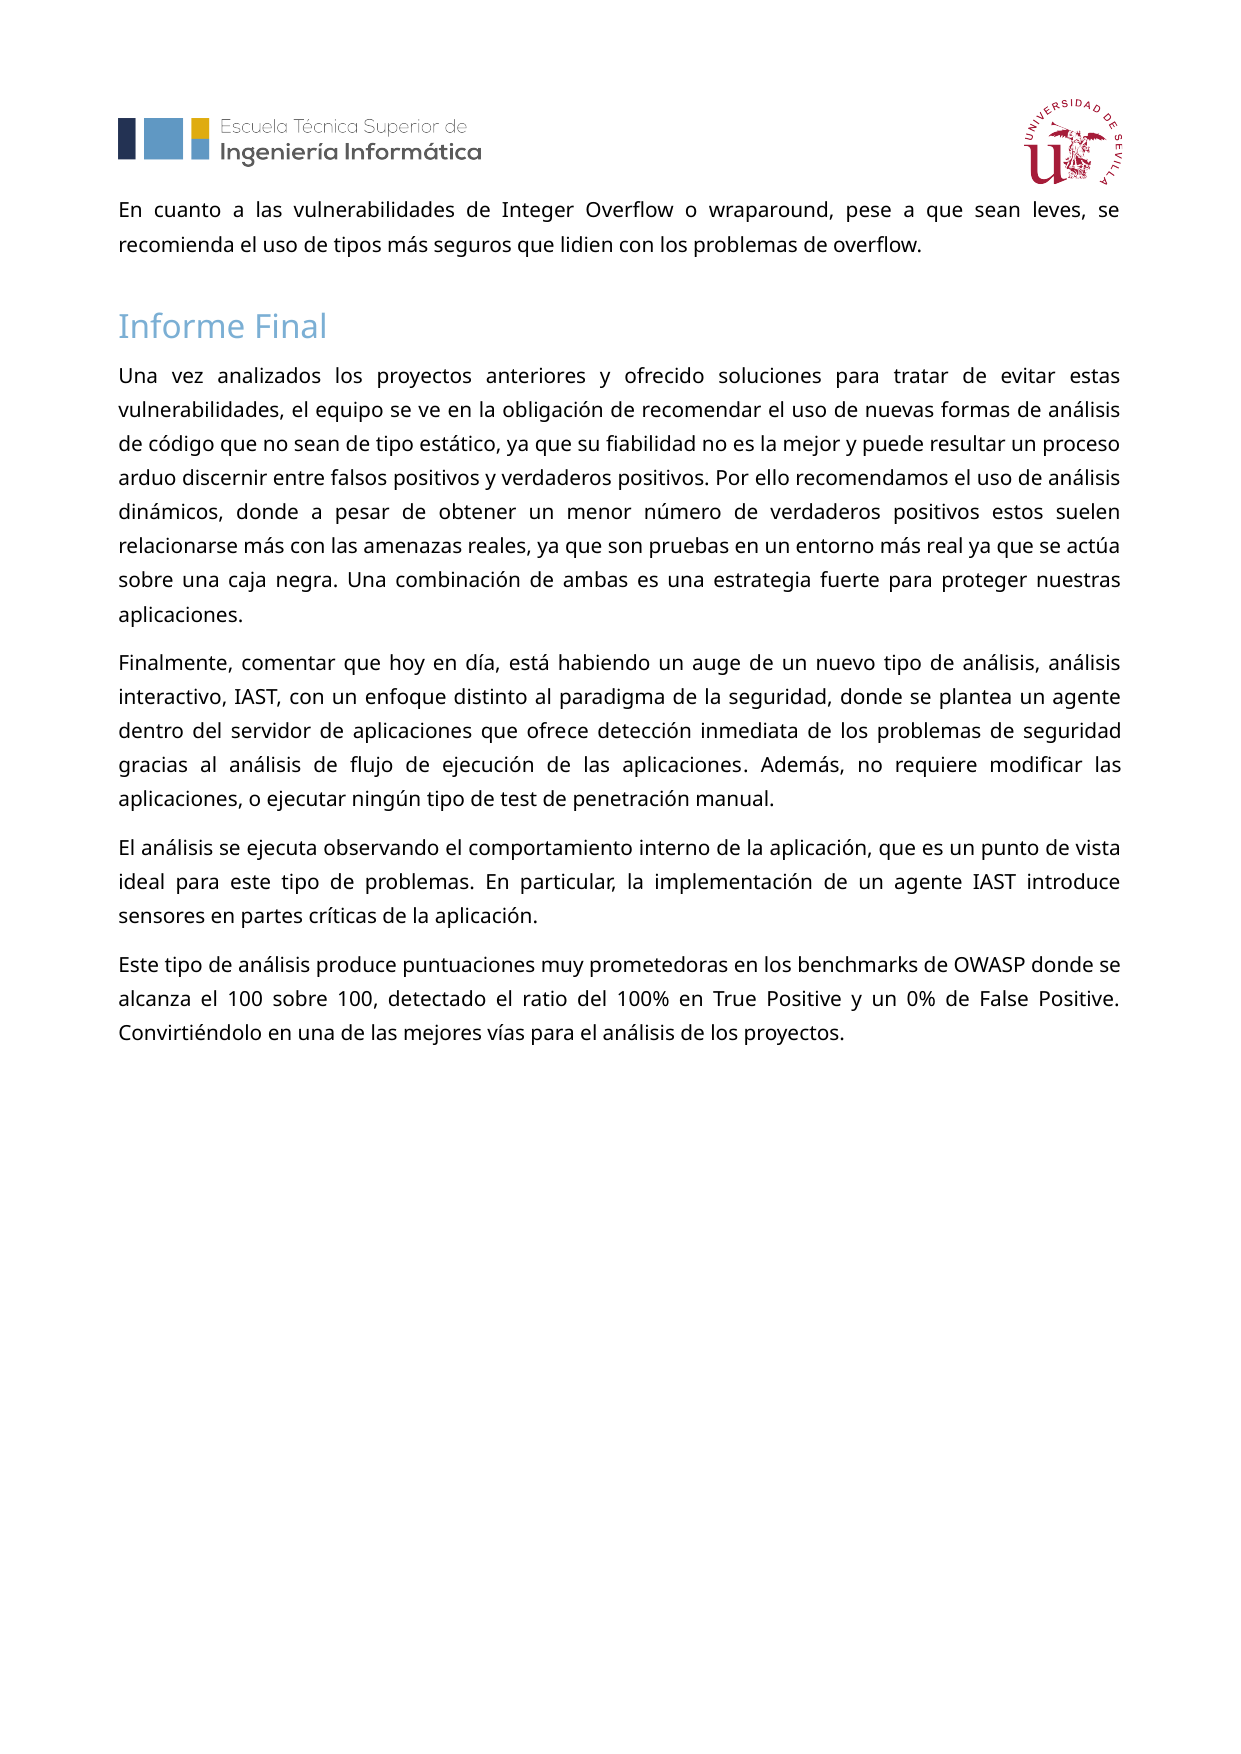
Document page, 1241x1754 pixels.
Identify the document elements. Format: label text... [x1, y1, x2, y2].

text Una vez analizados los proyectos anteriores y ofrecido soluciones para tratar de evitar estas vulnerabilidades, el equipo se ve en la obligación de recomendar el uso de nuevas formas de análisis de código que no sean de tipo estático, ya que su fiabilidad no es la mejor y puede resultar un proceso arduo discernir entre falsos positivos y verdaderos positivos. Por ello recomendamos el uso de análisis dinámicos, donde a pesar de obtener un menor número de verdaderos positivos estos suelen relacionarse más con las amenazas reales, ya que son pruebas en un entorno más real ya que se actúa sobre una caja negra. Una combinación de ambas es una estrategia fuerte para proteger nuestras aplicaciones. [118, 361, 1122, 628]
picture [1024, 99, 1123, 185]
picture [118, 118, 481, 167]
text El análisis se ejecuta observando el comportamiento interno de la aplicación, que es un punto de vista ideal para este tipo de problemas. En particular, la implementación de un agente IAST introduce sensores en partes críticas de la aplicación. [118, 833, 1122, 930]
text Finalmente, comentar que hoy en día, está habiendo un auge de un nuevo tipo de análisis, análisis interactivo, IAST, con un enfoque distinto al paradigma de la seguridad, donde se plantea un agente dentro del servidor de aplicaciones que ofrece detección inmediata de los problemas de seguridad gracias al análisis de flujo de ejecución de las aplicaciones. Además, no requiere modificar las aplicaciones, o ejecutar ningún tipo de test de penetración manual. [118, 648, 1122, 813]
text Este tipo de análisis produce puntuaciones muy prometedoras en los benchmarks de OWASP donde se alcanza el 100 sobre 100, detectado el ratio del 100% en True Positive y un 0% de False Positive. Convirtiéndolo en una de las mejores vías para el análisis de los proyectos. [118, 950, 1122, 1047]
text En cuanto a las vulnerabilidades de Integer Overflow o wraparound, pese a que sean leves, se recomienda el uso de tipos más seguros que lidien con los problemas de overflow. [118, 196, 1122, 258]
subtitle Informe Final [118, 303, 1122, 349]
